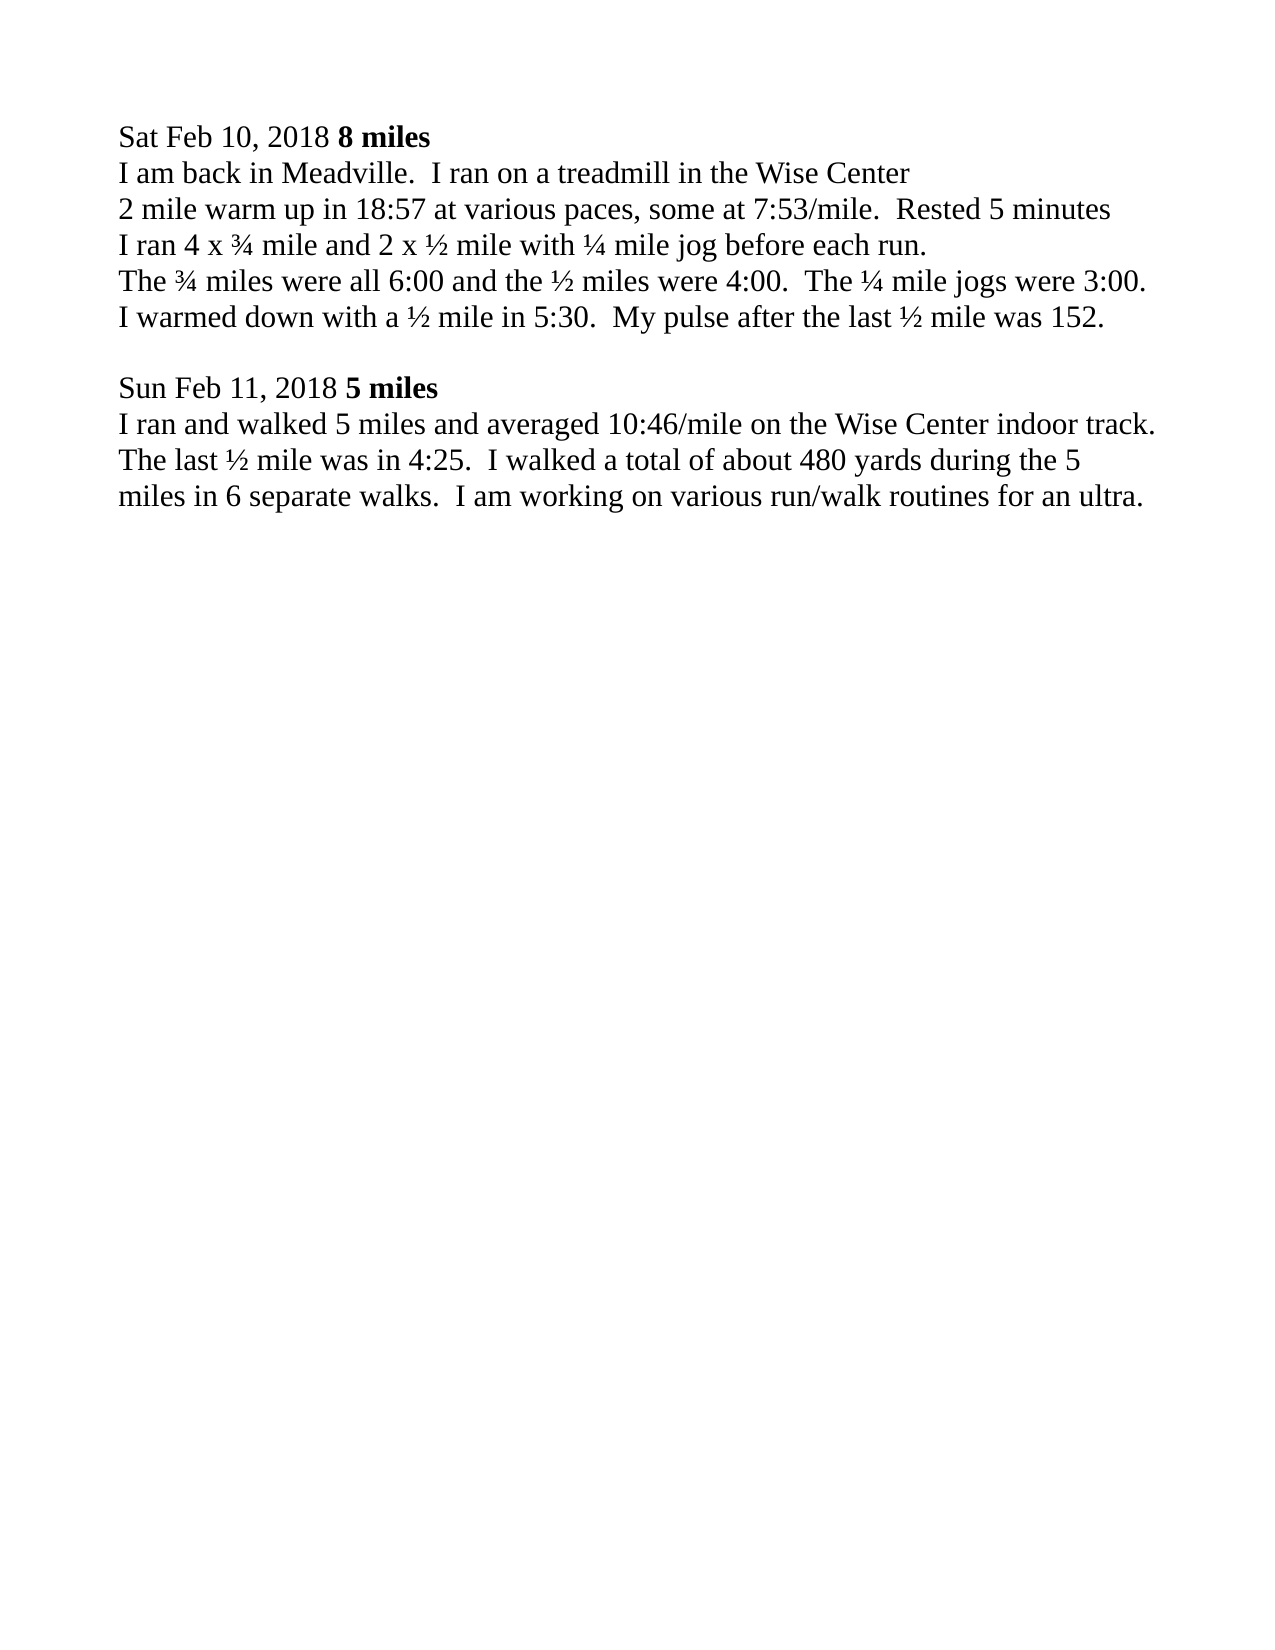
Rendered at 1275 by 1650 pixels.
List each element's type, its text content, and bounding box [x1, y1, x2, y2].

text I am back in Meadville. I ran on a treadmill in the Wise Center [118, 154, 1157, 190]
text Sun Feb 11, 2018 5 miles [118, 370, 1157, 406]
text I ran 4 x ¾ mile and 2 x ½ mile with ¼ mile jog before each run. [118, 226, 1157, 262]
text The ¾ miles were all 6:00 and the ½ miles were 4:00. The ¼ mile jogs were 3:00. [118, 262, 1157, 298]
text I warmed down with a ½ mile in 5:30. My pulse after the last ½ mile was 152. [118, 298, 1157, 334]
text I ran and walked 5 miles and averaged 10:46/mile on the Wise Center indoor track. The last ½ mile was in 4:25. I walked a total of about 480 yards during the 5 miles in 6 separate walks. I am working on various run/walk routines for an ultra. [118, 406, 1157, 513]
text Sat Feb 10, 2018 8 miles [118, 118, 1157, 154]
text 2 mile warm up in 18:57 at various paces, some at 7:53/mile. Rested 5 minutes [118, 190, 1157, 226]
